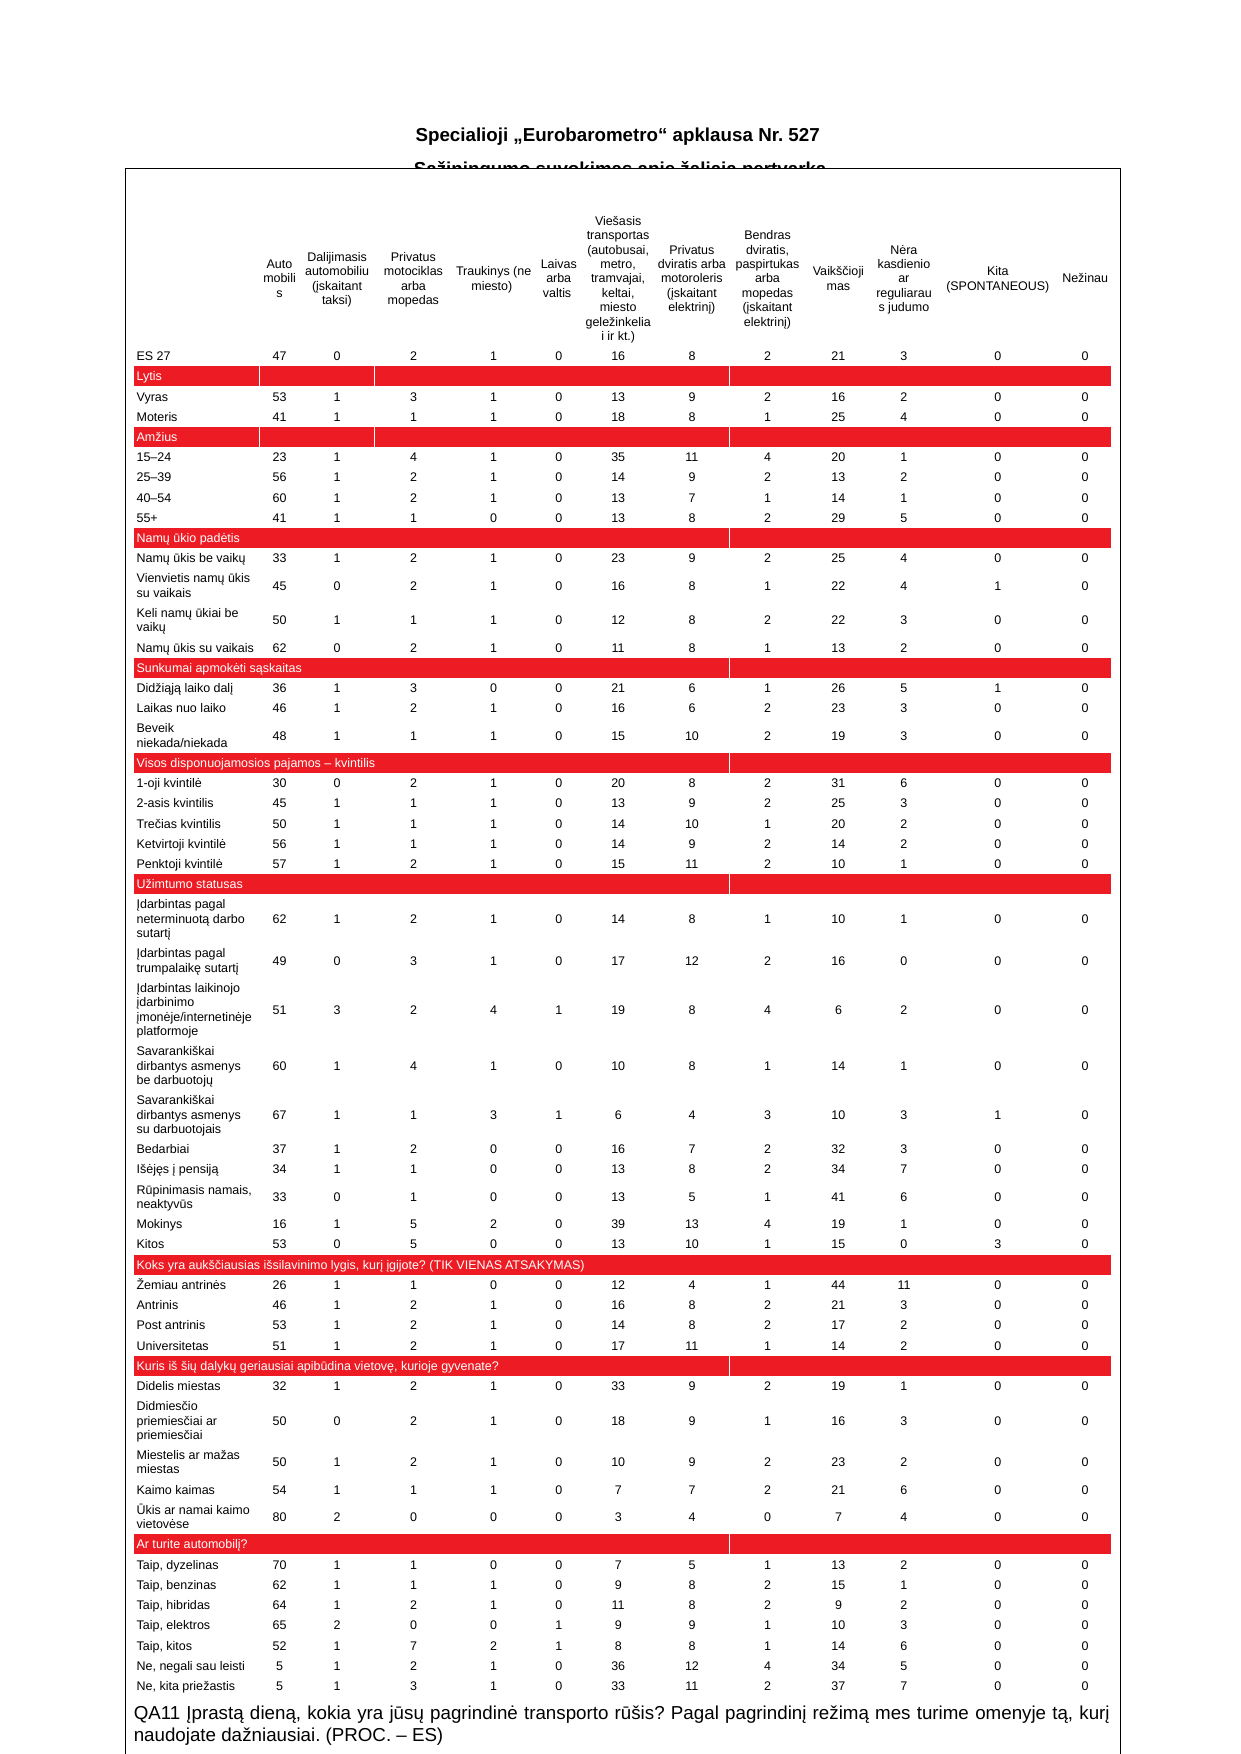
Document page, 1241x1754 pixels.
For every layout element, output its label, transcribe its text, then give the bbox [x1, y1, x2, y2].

table_cell 37 [805, 1676, 871, 1696]
table_cell 8 [654, 1295, 729, 1315]
table_cell 3 [936, 1234, 1059, 1254]
table_cell 1 [375, 718, 452, 753]
table_cell 10 [654, 718, 729, 753]
table_cell 1 [299, 718, 374, 753]
table_cell 6 [582, 1090, 654, 1139]
table_cell 11 [654, 1335, 729, 1356]
table_cell 0 [1059, 793, 1111, 813]
table_cell 1 [452, 1396, 535, 1445]
table_cell 0 [1059, 854, 1111, 874]
table_cell 3 [730, 1090, 805, 1139]
table_cell 1 [299, 386, 374, 407]
table_header Privatus motociklas arba mopedas [375, 211, 452, 346]
table_cell 1 [452, 773, 535, 793]
table_cell 0 [1059, 1295, 1111, 1315]
table_cell 1 [452, 447, 535, 467]
table_cell 4 [452, 978, 535, 1041]
table_cell 2 [375, 854, 452, 874]
table_cell 2 [730, 854, 805, 874]
table_cell 45 [260, 793, 299, 813]
table_cell [730, 1534, 805, 1554]
table_cell 37 [260, 1139, 299, 1159]
table_cell 5 [871, 508, 936, 528]
table_cell 13 [582, 508, 654, 528]
table_cell Beveik niekada/niekada [134, 718, 259, 753]
table_cell 14 [805, 834, 871, 854]
table_cell 1 [375, 508, 452, 528]
table_cell 8 [654, 894, 729, 943]
table_cell 0 [299, 568, 374, 603]
table_cell 6 [871, 1635, 936, 1656]
table_header Traukinys (ne miesto) [452, 211, 535, 346]
table_cell 41 [260, 508, 299, 528]
table_cell [805, 1255, 871, 1275]
table_cell [582, 1534, 654, 1554]
table_cell 19 [805, 718, 871, 753]
table_cell 48 [260, 718, 299, 753]
table_cell Ne, negali sau leisti [134, 1656, 259, 1676]
table_cell 60 [260, 488, 299, 508]
table_cell 0 [936, 1480, 1059, 1500]
table_cell [582, 366, 654, 386]
table_cell 33 [582, 1376, 654, 1396]
table_cell 13 [582, 1234, 654, 1254]
table_cell 2 [730, 1159, 805, 1179]
table_cell [1059, 1534, 1111, 1554]
table_cell 0 [936, 1214, 1059, 1234]
table_cell 0 [452, 1615, 535, 1635]
table_cell 14 [582, 894, 654, 943]
table_cell 0 [535, 1139, 582, 1159]
table_cell 19 [582, 978, 654, 1041]
table_cell 8 [654, 346, 729, 366]
table_cell 1 [375, 603, 452, 637]
table_cell Namų ūkio padėtis [134, 528, 452, 548]
table_cell 13 [582, 386, 654, 407]
table_cell 4 [654, 1275, 729, 1295]
table_cell 3 [871, 1090, 936, 1139]
table_cell 57 [260, 854, 299, 874]
table_cell 2 [871, 638, 936, 658]
table_cell 10 [805, 1090, 871, 1139]
table_cell 3 [375, 678, 452, 698]
table_cell 36 [582, 1656, 654, 1676]
table_cell 1 [452, 1676, 535, 1696]
table_cell 1 [452, 407, 535, 427]
table_cell 14 [582, 814, 654, 834]
table_cell [452, 427, 535, 447]
table_cell 47 [260, 346, 299, 366]
table_cell Amžius [134, 427, 259, 447]
table_cell 1 [452, 793, 535, 813]
table_cell 12 [654, 1656, 729, 1676]
table_cell 9 [654, 548, 729, 568]
table_cell [871, 1534, 936, 1554]
table_cell [535, 874, 582, 894]
table_cell 62 [260, 638, 299, 658]
table_cell Namų ūkis su vaikais [134, 638, 259, 658]
table_cell 8 [654, 568, 729, 603]
table_cell Bedarbiai [134, 1139, 259, 1159]
table_cell 9 [654, 1376, 729, 1396]
table_cell 0 [299, 943, 374, 978]
table_cell 0 [452, 1159, 535, 1179]
table_cell 21 [805, 1480, 871, 1500]
table_cell 0 [535, 638, 582, 658]
table_cell 1 [452, 467, 535, 487]
table_cell 4 [730, 447, 805, 467]
table_cell 0 [1059, 1234, 1111, 1254]
table_cell Namų ūkis be vaikų [134, 548, 259, 568]
table_cell 16 [582, 698, 654, 718]
table_cell 2 [730, 773, 805, 793]
table_cell 0 [1059, 718, 1111, 753]
table_cell 0 [535, 943, 582, 978]
table_cell 0 [1059, 407, 1111, 427]
table_cell 4 [654, 1090, 729, 1139]
table_cell 0 [535, 1656, 582, 1676]
table_cell 1 [452, 1315, 535, 1335]
table_cell 2 [375, 1445, 452, 1479]
table_cell 0 [535, 1214, 582, 1234]
table_cell 25 [805, 793, 871, 813]
table_cell 0 [452, 508, 535, 528]
table_cell 5 [260, 1656, 299, 1676]
table_cell [730, 427, 805, 447]
table_cell 0 [535, 467, 582, 487]
table_cell 80 [260, 1500, 299, 1534]
table_cell [805, 528, 871, 548]
table_cell 1 [299, 1335, 374, 1356]
table_cell 22 [805, 568, 871, 603]
table_cell 5 [375, 1234, 452, 1254]
table_cell 0 [452, 1275, 535, 1295]
table_cell 0 [535, 548, 582, 568]
table_cell 2 [730, 1676, 805, 1696]
table_cell 15 [805, 1575, 871, 1595]
table_cell 0 [936, 603, 1059, 637]
table_cell 1 [730, 1615, 805, 1635]
table_cell 26 [805, 678, 871, 698]
table_cell Taip, hibridas [134, 1595, 259, 1615]
table_cell [1059, 1356, 1111, 1376]
table_cell 14 [805, 488, 871, 508]
table_cell 3 [871, 718, 936, 753]
table_cell 0 [535, 1555, 582, 1575]
table_cell 1 [299, 603, 374, 637]
table_cell 1 [730, 1555, 805, 1575]
table_cell Miestelis ar mažas miestas [134, 1445, 259, 1479]
table_cell 12 [654, 943, 729, 978]
table_cell [871, 366, 936, 386]
table_cell Savarankiškai dirbantys asmenys su darbuotojais [134, 1090, 259, 1139]
table_cell [535, 528, 582, 548]
table_cell [1059, 658, 1111, 678]
table_cell 0 [1059, 1335, 1111, 1356]
table_cell 1 [299, 407, 374, 427]
table_cell 8 [654, 1635, 729, 1656]
table_cell 4 [871, 1500, 936, 1534]
table_cell 53 [260, 1234, 299, 1254]
table_cell [375, 427, 452, 447]
table_cell 23 [260, 447, 299, 467]
table_cell 1 [375, 1159, 452, 1179]
table_header Nėra kasdienio ar reguliaraus judumo [871, 211, 936, 346]
table_cell 1 [452, 1335, 535, 1356]
table_cell 0 [535, 1234, 582, 1254]
table_cell 4 [654, 1500, 729, 1534]
table_cell [936, 1255, 1059, 1275]
table_cell 1 [871, 488, 936, 508]
table_cell 15–24 [134, 447, 259, 467]
table_cell 1 [375, 407, 452, 427]
table_cell 1 [299, 1315, 374, 1335]
table_cell 1 [375, 1555, 452, 1575]
table_cell 0 [1059, 678, 1111, 698]
table_cell 1 [299, 1445, 374, 1479]
table_cell [452, 366, 535, 386]
table_cell 55+ [134, 508, 259, 528]
table_cell 17 [582, 1335, 654, 1356]
table_cell 1 [452, 854, 535, 874]
table_cell 0 [535, 508, 582, 528]
table_cell 1 [375, 793, 452, 813]
table_cell 32 [805, 1139, 871, 1159]
table_cell 0 [299, 1234, 374, 1254]
table_cell 0 [535, 1595, 582, 1615]
table_cell 16 [582, 346, 654, 366]
table_cell 1 [452, 1595, 535, 1615]
table_cell 14 [805, 1041, 871, 1090]
table_cell 10 [805, 1615, 871, 1635]
table_header [134, 211, 259, 346]
table_cell 1 [299, 508, 374, 528]
table_cell Taip, benzinas [134, 1575, 259, 1595]
table_cell 1 [452, 346, 535, 366]
table_cell 0 [936, 508, 1059, 528]
table_cell 0 [1059, 1090, 1111, 1139]
table_cell 11 [654, 447, 729, 467]
table_cell 0 [535, 834, 582, 854]
table_cell 1 [375, 1575, 452, 1595]
table_cell 13 [805, 467, 871, 487]
table_cell 0 [1059, 386, 1111, 407]
table_cell 33 [260, 548, 299, 568]
table_cell 40–54 [134, 488, 259, 508]
table_cell 6 [871, 773, 936, 793]
table_cell 16 [260, 1214, 299, 1234]
table_cell 16 [805, 386, 871, 407]
table_cell 0 [375, 1500, 452, 1534]
table_cell 0 [535, 447, 582, 467]
table_cell 51 [260, 1335, 299, 1356]
table_cell 8 [654, 978, 729, 1041]
table_cell 4 [730, 978, 805, 1041]
table_cell 2 [375, 1656, 452, 1676]
table_cell 9 [582, 1575, 654, 1595]
table_cell 0 [535, 718, 582, 753]
table_cell [936, 658, 1059, 678]
table_cell 14 [805, 1335, 871, 1356]
table_cell [1059, 753, 1111, 773]
table_cell 3 [871, 1139, 936, 1159]
table_cell [805, 366, 871, 386]
table_cell Įdarbintas pagal neterminuotą darbo sutartį [134, 894, 259, 943]
table_cell 1 [299, 1159, 374, 1179]
table_cell 0 [1059, 1656, 1111, 1676]
table_cell 0 [1059, 1575, 1111, 1595]
table_cell Rūpinimasis namais, neaktyvūs [134, 1180, 259, 1214]
table_cell 2 [871, 1555, 936, 1575]
table_cell 2 [375, 548, 452, 568]
table_cell 29 [805, 508, 871, 528]
table_cell 0 [936, 1275, 1059, 1295]
table_cell 46 [260, 1295, 299, 1315]
table_cell 2-asis kvintilis [134, 793, 259, 813]
table_cell 0 [936, 1295, 1059, 1315]
table_cell 13 [582, 1159, 654, 1179]
table_cell [535, 658, 582, 678]
table_cell 0 [1059, 548, 1111, 568]
table_cell 1 [452, 1445, 535, 1479]
table_cell 2 [871, 386, 936, 407]
table_cell 0 [936, 548, 1059, 568]
table_cell 0 [1059, 1445, 1111, 1479]
table_cell 5 [654, 1180, 729, 1214]
table_cell [936, 366, 1059, 386]
table_cell 1 [730, 1234, 805, 1254]
table_cell 0 [936, 1159, 1059, 1179]
table_cell 2 [452, 1214, 535, 1234]
table_cell Didžiąją laiko dalį [134, 678, 259, 698]
table_cell [260, 427, 299, 447]
table_cell [452, 528, 535, 548]
table_cell [936, 753, 1059, 773]
table_cell 2 [375, 773, 452, 793]
table_cell Taip, elektros [134, 1615, 259, 1635]
table_cell Žemiau antrinės [134, 1275, 259, 1295]
table_cell 0 [535, 773, 582, 793]
table_cell 19 [805, 1376, 871, 1396]
table_cell 0 [936, 854, 1059, 874]
table_cell 7 [654, 1139, 729, 1159]
table_cell [805, 1534, 871, 1554]
table_cell 1 [299, 894, 374, 943]
table_cell 2 [730, 508, 805, 528]
table_cell [730, 658, 805, 678]
table_cell 0 [299, 1396, 374, 1445]
table_cell Įdarbintas laikinojo įdarbinimo įmonėje/internetinėje platformoje [134, 978, 259, 1041]
table_cell Didelis miestas [134, 1376, 259, 1396]
table_cell 4 [375, 1041, 452, 1090]
table_cell 3 [375, 386, 452, 407]
table_cell 7 [375, 1635, 452, 1656]
table_cell 2 [375, 1335, 452, 1356]
table_cell 16 [582, 568, 654, 603]
table_cell 3 [871, 793, 936, 813]
table_cell 2 [375, 1295, 452, 1315]
table_cell 2 [730, 1315, 805, 1335]
table_cell 0 [535, 1396, 582, 1445]
table_cell 51 [260, 978, 299, 1041]
table_cell 0 [1059, 467, 1111, 487]
table_cell 2 [452, 1635, 535, 1656]
table_cell 0 [535, 386, 582, 407]
table_cell 1 [452, 568, 535, 603]
table_cell 2 [730, 943, 805, 978]
table_cell 13 [654, 1214, 729, 1234]
table_cell Ūkis ar namai kaimo vietovėse [134, 1500, 259, 1534]
table_header Bendras dviratis, paspirtukas arba mopedas (įskaitant elektrinį) [730, 211, 805, 346]
table_cell 1 [299, 467, 374, 487]
table_cell 0 [1059, 1396, 1111, 1445]
table_cell 2 [871, 834, 936, 854]
table_cell 20 [805, 814, 871, 834]
table_cell 2 [730, 1376, 805, 1396]
table_cell 1 [299, 1376, 374, 1396]
table_cell 0 [535, 1295, 582, 1315]
table_cell 4 [871, 568, 936, 603]
table_cell 1 [452, 638, 535, 658]
table_cell 14 [805, 1635, 871, 1656]
table_cell 34 [260, 1159, 299, 1179]
table_cell Visos disponuojamosios pajamos – kvintilis [134, 753, 535, 773]
table_cell 0 [1059, 1139, 1111, 1159]
table_cell [654, 874, 729, 894]
table_cell 0 [299, 346, 374, 366]
table_header Kita (SPONTANEOUS) [936, 211, 1059, 346]
table_cell 14 [582, 1315, 654, 1335]
table_cell [582, 658, 654, 678]
table_cell 0 [936, 386, 1059, 407]
table_cell [299, 366, 374, 386]
table_cell 1 [452, 1575, 535, 1595]
table_cell 0 [1059, 773, 1111, 793]
table_cell Keli namų ūkiai be vaikų [134, 603, 259, 637]
table_cell 0 [936, 1139, 1059, 1159]
table_cell 0 [299, 773, 374, 793]
table_cell 54 [260, 1480, 299, 1500]
table_cell 7 [582, 1480, 654, 1500]
table_cell 25 [805, 548, 871, 568]
table_cell 3 [375, 1676, 452, 1696]
table_cell 12 [582, 1275, 654, 1295]
table_cell 0 [936, 943, 1059, 978]
table_cell 1 [936, 568, 1059, 603]
table_cell 0 [1059, 1676, 1111, 1696]
table_cell 0 [1059, 447, 1111, 467]
table_cell 0 [1059, 603, 1111, 637]
table_cell 5 [871, 1656, 936, 1676]
table_cell 0 [936, 1656, 1059, 1676]
table_cell 1 [871, 894, 936, 943]
table_cell 2 [375, 894, 452, 943]
table_cell 7 [654, 488, 729, 508]
table_cell [535, 366, 582, 386]
table_cell 20 [582, 773, 654, 793]
table_cell 0 [936, 894, 1059, 943]
table_cell 2 [730, 1445, 805, 1479]
table_cell 13 [582, 1180, 654, 1214]
table_cell 1 [375, 814, 452, 834]
table_cell 17 [805, 1315, 871, 1335]
table_cell [730, 366, 805, 386]
table_cell Įdarbintas pagal trumpalaikę sutartį [134, 943, 259, 978]
table_cell 67 [260, 1090, 299, 1139]
table_cell 10 [582, 1445, 654, 1479]
table_cell 12 [582, 603, 654, 637]
table_cell 2 [375, 1139, 452, 1159]
table_cell [535, 753, 582, 773]
table_cell 0 [936, 1315, 1059, 1335]
table_cell 0 [1059, 488, 1111, 508]
table_cell 1 [730, 1180, 805, 1214]
table_cell 45 [260, 568, 299, 603]
table_cell 0 [535, 678, 582, 698]
table_cell 1 [299, 1295, 374, 1315]
table_cell 2 [375, 698, 452, 718]
table_cell 3 [299, 978, 374, 1041]
table_cell 16 [805, 1396, 871, 1445]
table_cell 64 [260, 1595, 299, 1615]
table_cell 1 [299, 1139, 374, 1159]
table_cell 13 [582, 488, 654, 508]
table_cell 0 [1059, 1180, 1111, 1214]
table_cell Laikas nuo laiko [134, 698, 259, 718]
table_header Automobilis [260, 211, 299, 346]
table_cell 23 [805, 698, 871, 718]
table_cell Trečias kvintilis [134, 814, 259, 834]
table_cell 0 [535, 1315, 582, 1335]
table_cell [730, 1356, 805, 1376]
table_cell 53 [260, 386, 299, 407]
table_cell 70 [260, 1555, 299, 1575]
table_cell [654, 528, 729, 548]
table_cell 3 [871, 346, 936, 366]
table_cell 46 [260, 698, 299, 718]
table_cell 1 [299, 1214, 374, 1234]
table_cell Išėjęs į pensiją [134, 1159, 259, 1179]
table_header Dalijimasis automobiliu (įskaitant taksi) [299, 211, 374, 346]
table_cell 0 [936, 1396, 1059, 1445]
table_cell 1 [871, 1376, 936, 1396]
table_cell 0 [535, 1159, 582, 1179]
table_cell 7 [582, 1555, 654, 1575]
table_cell 1 [871, 447, 936, 467]
table_cell [936, 1534, 1059, 1554]
table_cell 1 [730, 814, 805, 834]
table_cell 0 [452, 1500, 535, 1534]
table_cell Kuris iš šių dalykų geriausiai apibūdina vietovę, kurioje gyvenate? [134, 1356, 729, 1376]
table_cell 25 [805, 407, 871, 427]
table_cell 1 [299, 1275, 374, 1295]
table_cell 65 [260, 1615, 299, 1635]
table_cell 11 [582, 1595, 654, 1615]
table_cell 10 [805, 854, 871, 874]
table_cell 33 [582, 1676, 654, 1696]
table_cell 0 [936, 1595, 1059, 1615]
table_cell Antrinis [134, 1295, 259, 1315]
table_cell 0 [936, 1575, 1059, 1595]
table_cell [582, 528, 654, 548]
table_cell 56 [260, 467, 299, 487]
table_cell 8 [654, 1041, 729, 1090]
table_cell 2 [730, 1139, 805, 1159]
table_cell 2 [299, 1615, 374, 1635]
table_cell 9 [805, 1595, 871, 1615]
table_cell 2 [730, 793, 805, 813]
table_cell Savarankiškai dirbantys asmenys be darbuotojų [134, 1041, 259, 1090]
table_cell [871, 753, 936, 773]
table_cell 1 [452, 814, 535, 834]
table_header Nežinau [1059, 211, 1111, 346]
table_cell Lytis [134, 366, 259, 386]
table_cell 49 [260, 943, 299, 978]
table_cell 2 [730, 386, 805, 407]
table_cell 0 [535, 698, 582, 718]
table_cell 8 [654, 1315, 729, 1335]
table_cell 16 [582, 1139, 654, 1159]
table_cell 13 [805, 1555, 871, 1575]
table_cell Ketvirtoji kvintilė [134, 834, 259, 854]
table_cell 10 [582, 1041, 654, 1090]
table_cell 0 [936, 1445, 1059, 1479]
table_cell 1 [730, 1275, 805, 1295]
table_cell [299, 427, 374, 447]
table_cell 2 [375, 978, 452, 1041]
table_cell [535, 427, 582, 447]
table_cell 2 [375, 488, 452, 508]
table_cell 0 [936, 1555, 1059, 1575]
table_cell 0 [1059, 638, 1111, 658]
table_cell 0 [1059, 508, 1111, 528]
table_cell 14 [582, 834, 654, 854]
table_cell 8 [654, 508, 729, 528]
table_cell 2 [730, 603, 805, 637]
table_cell [654, 753, 729, 773]
table_cell [1059, 1255, 1111, 1275]
table_cell 2 [730, 467, 805, 487]
table_cell 9 [582, 1615, 654, 1635]
table_cell 0 [936, 773, 1059, 793]
table_cell 2 [871, 814, 936, 834]
table_cell 0 [936, 1041, 1059, 1090]
table_cell 0 [1059, 1315, 1111, 1335]
table_cell 3 [871, 1396, 936, 1445]
table_cell 44 [805, 1275, 871, 1295]
table_cell 4 [871, 548, 936, 568]
table_cell 1 [452, 1656, 535, 1676]
table_cell Universitetas [134, 1335, 259, 1356]
table_cell 8 [582, 1635, 654, 1656]
table_cell 0 [535, 603, 582, 637]
table_cell 1 [299, 1635, 374, 1656]
table_cell 2 [871, 1595, 936, 1615]
table_cell 1 [299, 1656, 374, 1676]
table_cell [582, 874, 654, 894]
table_cell 3 [452, 1090, 535, 1139]
table_cell 10 [654, 1234, 729, 1254]
table_cell 31 [805, 773, 871, 793]
table_cell 0 [1059, 1159, 1111, 1179]
table_cell 34 [805, 1159, 871, 1179]
table_cell 1 [299, 1090, 374, 1139]
table_cell 0 [936, 1335, 1059, 1356]
table_cell 13 [582, 793, 654, 813]
table_cell 0 [871, 943, 936, 978]
table_cell [871, 1255, 936, 1275]
table_cell [871, 427, 936, 447]
table_cell 6 [871, 1180, 936, 1214]
table_cell 1 [299, 854, 374, 874]
table_cell 16 [805, 943, 871, 978]
table_cell [936, 874, 1059, 894]
table_cell 1 [299, 698, 374, 718]
table_cell [936, 427, 1059, 447]
table_cell 0 [1059, 1500, 1111, 1534]
table_cell Sunkumai apmokėti sąskaitas [134, 658, 535, 678]
table_cell 2 [730, 834, 805, 854]
table_cell 0 [1059, 1041, 1111, 1090]
table_cell 1 [299, 1676, 374, 1696]
table_cell 1 [452, 1041, 535, 1090]
table_cell 22 [805, 603, 871, 637]
table_cell 1 [299, 1575, 374, 1595]
table_cell Penktoji kvintilė [134, 854, 259, 874]
table_cell 15 [805, 1234, 871, 1254]
table_cell 0 [936, 1676, 1059, 1696]
table_cell 5 [375, 1214, 452, 1234]
table_cell 1 [299, 793, 374, 813]
table_cell 2 [871, 978, 936, 1041]
table_cell 8 [654, 407, 729, 427]
table_cell 7 [654, 1480, 729, 1500]
table_cell 2 [730, 698, 805, 718]
table_cell 1 [730, 1041, 805, 1090]
table_cell [654, 658, 729, 678]
table_cell 1 [452, 698, 535, 718]
table_cell [730, 528, 805, 548]
table_cell 1 [535, 1635, 582, 1656]
table_cell 15 [582, 854, 654, 874]
table_cell 1 [375, 1180, 452, 1214]
table_cell 0 [936, 834, 1059, 854]
table_cell 1 [375, 1090, 452, 1139]
table_cell 0 [1059, 1635, 1111, 1656]
table_cell 2 [375, 638, 452, 658]
table_cell 0 [535, 1275, 582, 1295]
table_cell 1 [375, 1275, 452, 1295]
table_cell 2 [871, 1315, 936, 1335]
table_cell 11 [654, 1676, 729, 1696]
table_cell 1 [452, 718, 535, 753]
table_header Vaikščiojimas [805, 211, 871, 346]
table_cell 50 [260, 1396, 299, 1445]
table_cell [805, 1356, 871, 1376]
table_cell 11 [871, 1275, 936, 1295]
table_cell 2 [871, 1445, 936, 1479]
table_cell 0 [936, 698, 1059, 718]
table_cell 1 [452, 603, 535, 637]
table_cell [871, 658, 936, 678]
table_cell 2 [375, 1595, 452, 1615]
table_cell 19 [805, 1214, 871, 1234]
table_cell 0 [1059, 568, 1111, 603]
table_cell 7 [871, 1159, 936, 1179]
table_cell 2 [730, 1575, 805, 1595]
table_cell ES 27 [134, 346, 259, 366]
table_cell 1 [299, 447, 374, 467]
table_cell [654, 427, 729, 447]
table_cell 10 [654, 814, 729, 834]
table_cell [582, 427, 654, 447]
table_cell Ar turite automobilį? [134, 1534, 535, 1554]
table_cell 0 [535, 894, 582, 943]
table_cell 7 [805, 1500, 871, 1534]
table_cell 1 [936, 678, 1059, 698]
table_cell 1 [730, 1335, 805, 1356]
table_cell 9 [654, 386, 729, 407]
table_cell 7 [871, 1676, 936, 1696]
table_cell 0 [452, 1234, 535, 1254]
table_cell 0 [535, 1676, 582, 1696]
table_cell 0 [1059, 978, 1111, 1041]
table_cell 1 [535, 1090, 582, 1139]
table_cell 0 [1059, 814, 1111, 834]
table_cell 8 [654, 1159, 729, 1179]
table_cell 9 [654, 1615, 729, 1635]
table_cell 1 [452, 386, 535, 407]
table_cell 6 [654, 698, 729, 718]
table_cell 4 [730, 1656, 805, 1676]
table_cell [535, 1534, 582, 1554]
table_cell 8 [654, 638, 729, 658]
table_cell 0 [936, 1615, 1059, 1635]
table_cell [871, 874, 936, 894]
table_cell 1 [452, 488, 535, 508]
table_cell 56 [260, 834, 299, 854]
table_cell 1 [535, 978, 582, 1041]
table_cell 1 [730, 1396, 805, 1445]
table_cell 50 [260, 814, 299, 834]
table_cell 0 [535, 1575, 582, 1595]
table_cell 2 [375, 1315, 452, 1335]
table_cell 1 [452, 894, 535, 943]
table_cell Kitos [134, 1234, 259, 1254]
table_cell 2 [730, 1295, 805, 1315]
table_cell 0 [535, 1445, 582, 1479]
table_cell 0 [1059, 1214, 1111, 1234]
table_cell 0 [535, 854, 582, 874]
table_cell [654, 1534, 729, 1554]
table_cell 1 [730, 678, 805, 698]
table_cell 1 [452, 943, 535, 978]
table_cell Post antrinis [134, 1315, 259, 1335]
table_cell [1059, 366, 1111, 386]
table_cell 11 [582, 638, 654, 658]
table_cell 2 [375, 1396, 452, 1445]
table_cell 25–39 [134, 467, 259, 487]
table_cell 11 [654, 854, 729, 874]
table_cell 1 [535, 1615, 582, 1635]
table_cell [805, 658, 871, 678]
table_cell 2 [730, 1480, 805, 1500]
table_cell 9 [654, 834, 729, 854]
table_cell 1 [730, 894, 805, 943]
table_cell [805, 427, 871, 447]
table_cell 1 [299, 1480, 374, 1500]
table_cell 0 [535, 793, 582, 813]
table_cell 1 [299, 1041, 374, 1090]
table_cell 0 [452, 1180, 535, 1214]
table_cell 0 [936, 467, 1059, 487]
table_cell 3 [871, 1295, 936, 1315]
table_cell 0 [936, 814, 1059, 834]
table_cell 1 [299, 1595, 374, 1615]
table_header Viešasis transportas (autobusai, metro, tramvajai, keltai, miesto geležinkeliai ir kt.) [582, 211, 654, 346]
table_cell 20 [805, 447, 871, 467]
table_cell 0 [535, 1376, 582, 1396]
table_cell [936, 528, 1059, 548]
table_cell 0 [1059, 698, 1111, 718]
table_cell 0 [299, 638, 374, 658]
table_cell [730, 874, 805, 894]
table_cell 0 [936, 488, 1059, 508]
table_cell 1 [299, 834, 374, 854]
table_cell 33 [260, 1180, 299, 1214]
table_cell [1059, 528, 1111, 548]
table_cell 0 [535, 568, 582, 603]
table_cell 0 [535, 1041, 582, 1090]
table_cell 9 [654, 1445, 729, 1479]
table_cell 34 [805, 1656, 871, 1676]
table_cell 1 [375, 834, 452, 854]
table_cell 1 [452, 548, 535, 568]
table_cell [375, 366, 452, 386]
table_cell 60 [260, 1041, 299, 1090]
table_cell 5 [871, 678, 936, 698]
table_cell 1 [730, 488, 805, 508]
table_cell 2 [730, 1595, 805, 1615]
table_cell 53 [260, 1315, 299, 1335]
table_cell 0 [936, 346, 1059, 366]
table_cell 6 [654, 678, 729, 698]
table_cell Vienvietis namų ūkis su vaikais [134, 568, 259, 603]
table_cell 0 [535, 488, 582, 508]
table_cell 0 [535, 1335, 582, 1356]
table_cell Užimtumo statusas [134, 874, 535, 894]
table_cell 1 [730, 1635, 805, 1656]
table_cell 2 [730, 548, 805, 568]
table_cell 0 [535, 1480, 582, 1500]
table_cell [871, 528, 936, 548]
table_cell 9 [654, 793, 729, 813]
table_cell [582, 753, 654, 773]
table_cell 16 [582, 1295, 654, 1315]
table_cell 2 [871, 467, 936, 487]
table_cell 0 [1059, 346, 1111, 366]
table_cell 62 [260, 894, 299, 943]
table_cell 0 [936, 1500, 1059, 1534]
table_cell 0 [1059, 1480, 1111, 1500]
table_cell [730, 753, 805, 773]
table_cell 0 [936, 718, 1059, 753]
table_cell 1 [871, 1575, 936, 1595]
table_cell 9 [654, 467, 729, 487]
table_cell [936, 1356, 1059, 1376]
table_cell 5 [654, 1555, 729, 1575]
table_cell 3 [871, 1615, 936, 1635]
table_cell 8 [654, 1595, 729, 1615]
table_cell [260, 366, 299, 386]
table_cell 36 [260, 678, 299, 698]
table_cell 6 [805, 978, 871, 1041]
table_cell 0 [1059, 1555, 1111, 1575]
table_cell 0 [936, 1635, 1059, 1656]
table_cell [1059, 874, 1111, 894]
table_cell Mokinys [134, 1214, 259, 1234]
table_cell 0 [1059, 834, 1111, 854]
table_cell 1 [871, 854, 936, 874]
table_cell 1 [871, 1041, 936, 1090]
table_cell 0 [936, 407, 1059, 427]
table_cell 62 [260, 1575, 299, 1595]
table_cell Taip, dyzelinas [134, 1555, 259, 1575]
table_cell 26 [260, 1275, 299, 1295]
table_cell 15 [582, 718, 654, 753]
table_cell 0 [1059, 1275, 1111, 1295]
table_cell 5 [260, 1676, 299, 1696]
table_header Laivas arba valtis [535, 211, 582, 346]
table_cell 0 [1059, 894, 1111, 943]
table_cell 3 [871, 698, 936, 718]
table_cell 2 [375, 467, 452, 487]
table_cell Ne, kita priežastis [134, 1676, 259, 1696]
table_cell Moteris [134, 407, 259, 427]
table_cell 0 [375, 1615, 452, 1635]
table_cell 0 [936, 447, 1059, 467]
table_cell 2 [299, 1500, 374, 1534]
table_cell 1 [452, 834, 535, 854]
table_cell 0 [936, 978, 1059, 1041]
table_cell [654, 366, 729, 386]
table_cell 2 [730, 718, 805, 753]
table_cell 0 [535, 1500, 582, 1534]
table_cell 0 [452, 1139, 535, 1159]
table_cell 41 [805, 1180, 871, 1214]
table_cell 0 [936, 1376, 1059, 1396]
table_cell 4 [730, 1214, 805, 1234]
table_cell 41 [260, 407, 299, 427]
table_cell 1-oji kvintilė [134, 773, 259, 793]
table_cell 0 [452, 1555, 535, 1575]
table_cell 10 [805, 894, 871, 943]
table_cell 50 [260, 603, 299, 637]
table_cell [1059, 427, 1111, 447]
table_cell 0 [1059, 943, 1111, 978]
table_cell 1 [299, 814, 374, 834]
table_cell 1 [452, 1376, 535, 1396]
table_cell 3 [871, 603, 936, 637]
table_cell 3 [582, 1500, 654, 1534]
table_cell 32 [260, 1376, 299, 1396]
table_cell 8 [654, 1575, 729, 1595]
table_cell 0 [1059, 1615, 1111, 1635]
table_cell 0 [936, 1180, 1059, 1214]
table_cell 21 [805, 1295, 871, 1315]
table_cell 0 [871, 1234, 936, 1254]
table_cell 18 [582, 407, 654, 427]
table_cell 2 [375, 568, 452, 603]
table_cell 2 [871, 1335, 936, 1356]
table_cell 14 [582, 467, 654, 487]
table_cell 1 [730, 568, 805, 603]
table_cell 1 [299, 488, 374, 508]
table_cell 0 [452, 678, 535, 698]
table_cell 9 [654, 1396, 729, 1445]
table_cell 13 [805, 638, 871, 658]
table_cell 23 [582, 548, 654, 568]
table_cell 1 [936, 1090, 1059, 1139]
table_cell 23 [805, 1445, 871, 1479]
text QA11 Įprastą dieną, kokia yra jūsų pagrindinė transporto rūšis? Pagal pagrindinį režimą mes turime omenyje tą, kurį naudojate dažniausiai. (PROC. – ES) [133, 1702, 1111, 1745]
table_cell 2 [730, 346, 805, 366]
table_cell 17 [582, 943, 654, 978]
table_cell 0 [936, 793, 1059, 813]
table_cell 6 [871, 1480, 936, 1500]
table_cell 50 [260, 1445, 299, 1479]
table_cell 39 [582, 1214, 654, 1234]
table_cell 1 [299, 1555, 374, 1575]
table_cell 0 [1059, 1376, 1111, 1396]
table_cell 21 [582, 678, 654, 698]
table_cell 1 [452, 1480, 535, 1500]
table_cell 0 [535, 814, 582, 834]
table_cell Taip, kitos [134, 1635, 259, 1656]
table_cell 1 [299, 548, 374, 568]
table_cell 1 [299, 678, 374, 698]
table_cell [805, 753, 871, 773]
table_cell 0 [299, 1180, 374, 1214]
table_cell 1 [452, 1295, 535, 1315]
table_cell 21 [805, 346, 871, 366]
table_cell 18 [582, 1396, 654, 1445]
table_cell 4 [375, 447, 452, 467]
table_cell Didmiesčio priemiesčiai ar priemiesčiai [134, 1396, 259, 1445]
table_cell Vyras [134, 386, 259, 407]
table_cell 0 [535, 407, 582, 427]
table_cell 30 [260, 773, 299, 793]
table_cell 2 [375, 346, 452, 366]
table_cell 1 [730, 638, 805, 658]
table_cell Kaimo kaimas [134, 1480, 259, 1500]
table_cell 0 [730, 1500, 805, 1534]
table_header Privatus dviratis arba motoroleris (įskaitant elektrinį) [654, 211, 729, 346]
table_cell 8 [654, 773, 729, 793]
table_cell 1 [730, 407, 805, 427]
table_cell 0 [535, 346, 582, 366]
table_cell 1 [871, 1214, 936, 1234]
table_cell 0 [1059, 1595, 1111, 1615]
table_cell 1 [375, 1480, 452, 1500]
table_cell 35 [582, 447, 654, 467]
table_cell 4 [871, 407, 936, 427]
table_cell 0 [535, 1180, 582, 1214]
table_cell [805, 874, 871, 894]
table_cell 2 [375, 1376, 452, 1396]
table_cell [871, 1356, 936, 1376]
table_cell 3 [375, 943, 452, 978]
table_cell Koks yra aukščiausias išsilavinimo lygis, kurį įgijote? (TIK VIENAS ATSAKYMAS) [134, 1255, 805, 1275]
table_cell 0 [936, 638, 1059, 658]
table_cell 52 [260, 1635, 299, 1656]
table_cell 8 [654, 603, 729, 637]
